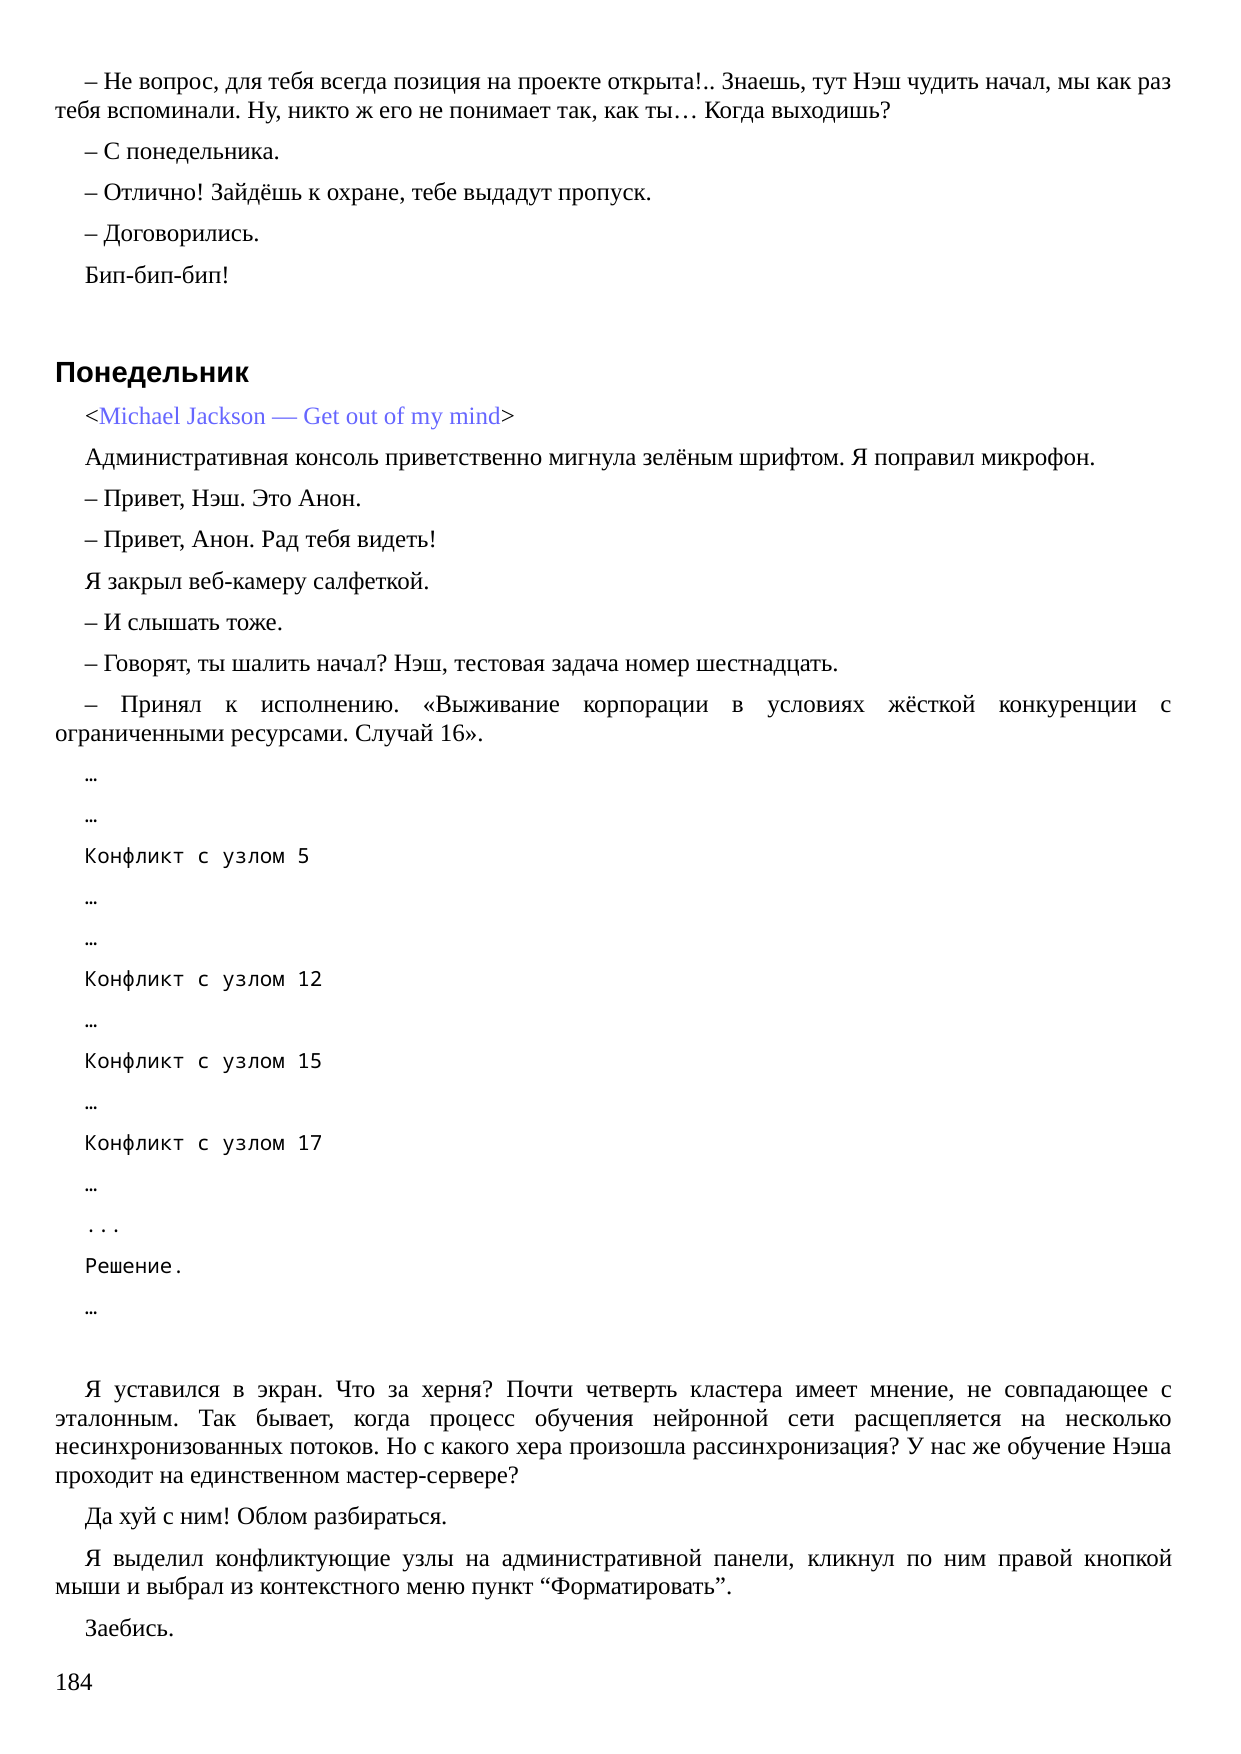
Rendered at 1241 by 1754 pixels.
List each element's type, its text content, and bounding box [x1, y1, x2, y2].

text – Не вопрос, для тебя всегда позиция на проекте открыта!.. Знаешь, тут Нэш чудить начал, мы как раз тебя вспоминали. Ну, никто ж его не понимает так, как ты… Когда выходишь? [55, 66, 1173, 123]
text <Michael Jackson — Get out of my mind> [55, 401, 1173, 429]
text Да хуй с ним! Облом разбираться. [55, 1501, 1173, 1530]
text Я закрыл веб-камеру салфеткой. [55, 566, 1173, 594]
text – Говорят, ты шалить начал? Нэш, тестовая задача номер шестнадцать. [55, 648, 1173, 677]
text … [55, 801, 1173, 829]
text Административная консоль приветственно мигнула зелёным шрифтом. Я поправил микрофон. [55, 442, 1173, 471]
text – И слышать тоже. [55, 607, 1173, 636]
text Конфликт с узлом 5 [55, 841, 1173, 870]
text – Привет, Нэш. Это Анон. [55, 483, 1173, 512]
text – С понедельника. [55, 136, 1173, 165]
text Конфликт с узлом 17 [55, 1128, 1173, 1156]
text Заебись. [55, 1613, 1173, 1641]
text – Договорились. [55, 218, 1173, 247]
text Бип-бип-бип! [55, 260, 1173, 288]
text Конфликт с узлом 15 [55, 1046, 1173, 1074]
text Конфликт с узлом 12 [55, 964, 1173, 993]
text Я выделил конфликтующие узлы на административной панели, кликнул по ним правой кнопкой мыши и выбрал из контекстного меню пункт “Форматировать”. [55, 1543, 1173, 1600]
text … [55, 882, 1173, 911]
text … [55, 1087, 1173, 1116]
text … [55, 759, 1173, 788]
text – Привет, Анон. Рад тебя видеть! [55, 524, 1173, 553]
text … [55, 1292, 1173, 1320]
text – Принял к исполнению. «Выживание корпорации в условиях жёсткой конкуренции с ограниченными ресурсами. Случай 16». [55, 689, 1173, 747]
text … [55, 923, 1173, 952]
text … [55, 1005, 1173, 1034]
text … [55, 1169, 1173, 1197]
text – Отлично! Зайдёшь к охране, тебе выдадут пропуск. [55, 177, 1173, 206]
text Решение. [55, 1251, 1173, 1279]
text Я уставился в экран. Что за херня? Почти четверть кластера имеет мнение, не совпадающее с эталонным. Так бывает, когда процесс обучения нейронной сети расщепляется на несколько несинхронизованных потоков. Но с какого хера произошла рассинхронизация? У нас же обучение Нэша проходит на единственном мастер-сервере? [55, 1374, 1173, 1489]
subtitle Понедельник [55, 355, 1173, 388]
text ... [55, 1210, 1173, 1238]
